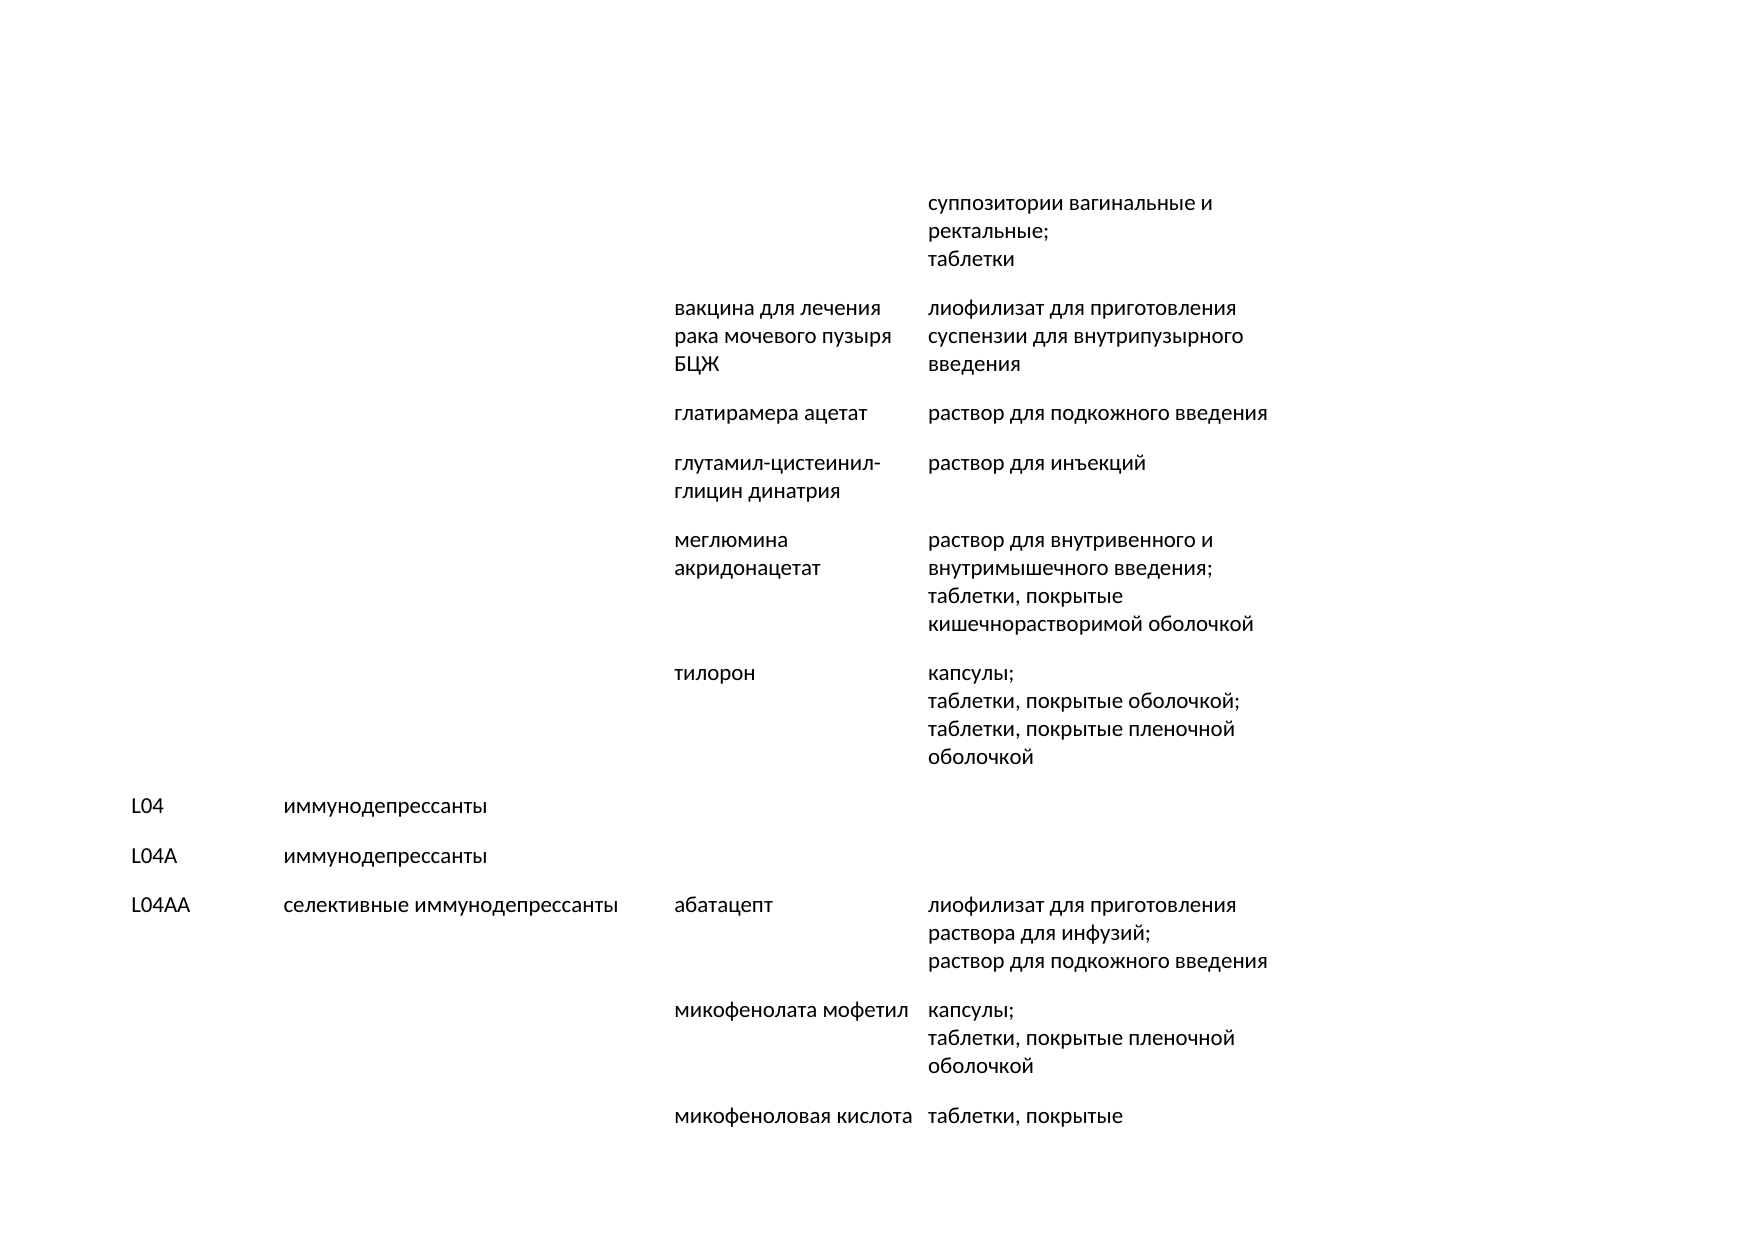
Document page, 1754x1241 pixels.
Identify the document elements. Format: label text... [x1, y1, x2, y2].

table_cell лиофилизат для приготовления суспензии для внутрипузырного введения [921, 283, 1306, 388]
table_cell микофенолата мофетил [668, 985, 921, 1090]
table_cell [921, 830, 1306, 879]
table_cell иммунодепрессанты [277, 830, 668, 879]
table_cell глатирамера ацетат [668, 388, 921, 437]
table_cell суппозитории вагинальные и ректальные; таблетки [921, 177, 1306, 282]
table_cell лиофилизат для приготовления раствора для инфузий; раствор для подкожного введения [921, 880, 1306, 985]
table_cell L04A [125, 830, 277, 879]
table_cell раствор для инъекций [921, 437, 1306, 514]
table_cell абатацепт [668, 880, 921, 985]
table_cell [668, 830, 921, 879]
table_cell меглюмина акридонацетат [668, 514, 921, 648]
table_cell [277, 177, 668, 781]
table_cell иммунодепрессанты [277, 781, 668, 830]
table_cell капсулы; таблетки, покрытые оболочкой; таблетки, покрытые пленочной оболочкой [921, 648, 1306, 781]
table_cell L04 [125, 781, 277, 830]
table_cell вакцина для лечения рака мочевого пузыря БЦЖ [668, 283, 921, 388]
table_cell микофеноловая кислота [668, 1090, 921, 1139]
table_cell [125, 177, 277, 781]
table_cell таблетки, покрытые [921, 1090, 1306, 1139]
table_cell капсулы; таблетки, покрытые пленочной оболочкой [921, 985, 1306, 1090]
table_cell селективные иммунодепрессанты [277, 880, 668, 1139]
table_cell глутамил-цистеинил-глицин динатрия [668, 437, 921, 514]
table_cell L04AA [125, 880, 277, 1139]
table_cell раствор для подкожного введения [921, 388, 1306, 437]
table_cell тилорон [668, 648, 921, 781]
table_cell раствор для внутривенного и внутримышечного введения; таблетки, покрытые кишечнорастворимой оболочкой [921, 514, 1306, 648]
table_cell [921, 781, 1306, 830]
table_cell [668, 781, 921, 830]
table_cell [668, 177, 921, 282]
